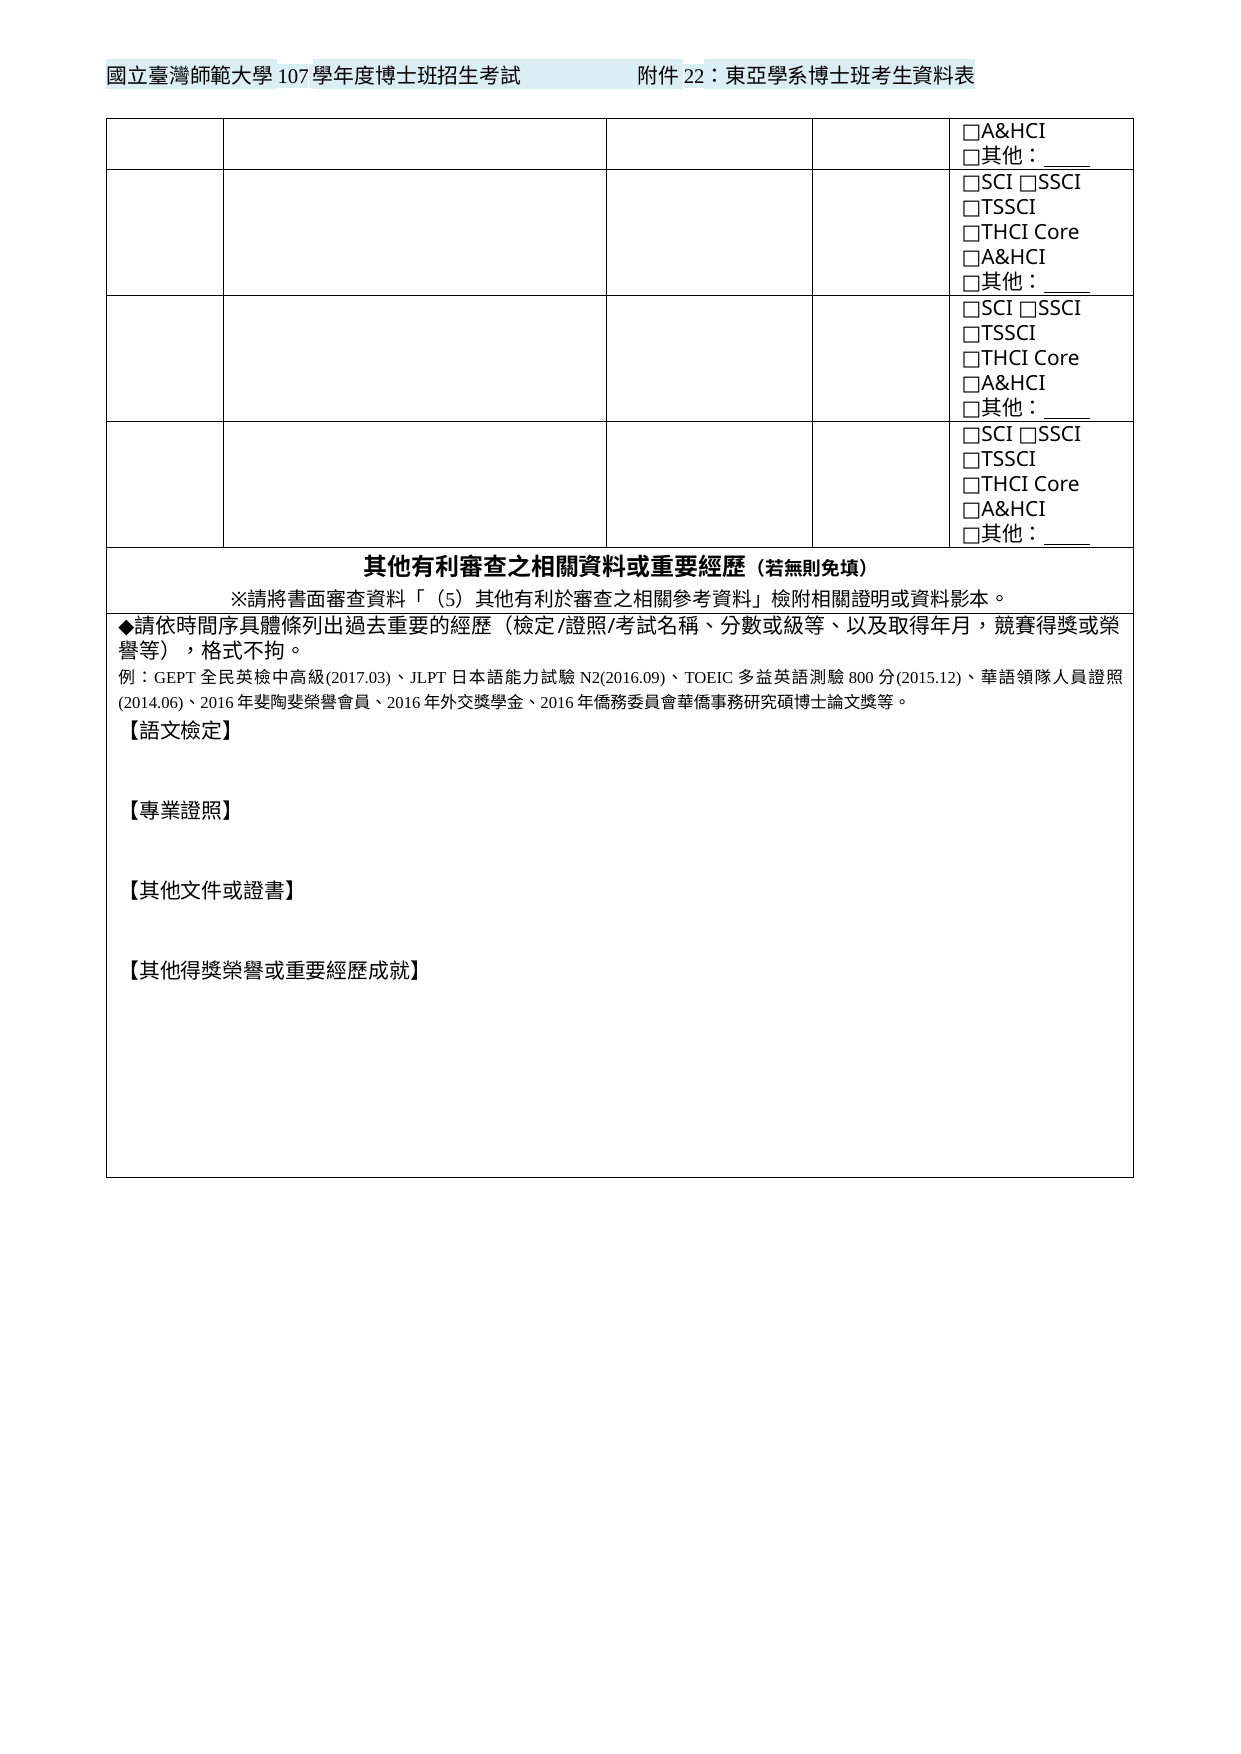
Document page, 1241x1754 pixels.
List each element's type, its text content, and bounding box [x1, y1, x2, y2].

table_cell [607, 296, 812, 421]
table_cell [107, 119, 223, 169]
table_cell □A&HCI □其他： [950, 119, 1133, 169]
table_cell [224, 422, 606, 547]
table_cell [107, 422, 223, 547]
table_cell □SCI □SSCI □TSSCI □THCI Core □A&HCI □其他： [950, 422, 1133, 547]
table_cell [813, 170, 949, 295]
table_cell [607, 422, 812, 547]
table_cell [224, 296, 606, 421]
table_cell [813, 119, 949, 169]
table_cell 其他有利審查之相關資料或重要經歷（若無則免填） ※請將書面審查資料「（5）其他有利於審查之相關參考資料」檢附相關證明或資料影本。 [107, 548, 1133, 613]
table_cell [813, 296, 949, 421]
table_cell [107, 296, 223, 421]
table_cell [107, 170, 223, 295]
table_cell [607, 119, 812, 169]
table_cell □SCI □SSCI □TSSCI □THCI Core □A&HCI □其他： [950, 296, 1133, 421]
table_cell [224, 170, 606, 295]
table_cell □SCI □SSCI □TSSCI □THCI Core □A&HCI □其他： [950, 170, 1133, 295]
table_cell ◆請依時間序具體條列出過去重要的經歷（檢定/證照/考試名稱、分數或級等、以及取得年月，競賽得獎或榮譽等），格式不拘。 例：GEPT全民英檢中高級(2017.03)、JLPT日本語能力試驗N2(2016.09)、TOEIC多益英語測驗800分(2015.12)、華語領隊人員證照(2014.06)、2016年斐陶斐榮譽會員、2016年外交獎學金、2016年僑務委員會華僑事務研究碩博士論文獎等。 【語文檢定】 【專業證照】 【其他文件或證書】 【其他得獎榮譽或重要經歷成就】 [107, 614, 1133, 1177]
table_cell [224, 119, 606, 169]
table_cell [607, 170, 812, 295]
table_cell [813, 422, 949, 547]
